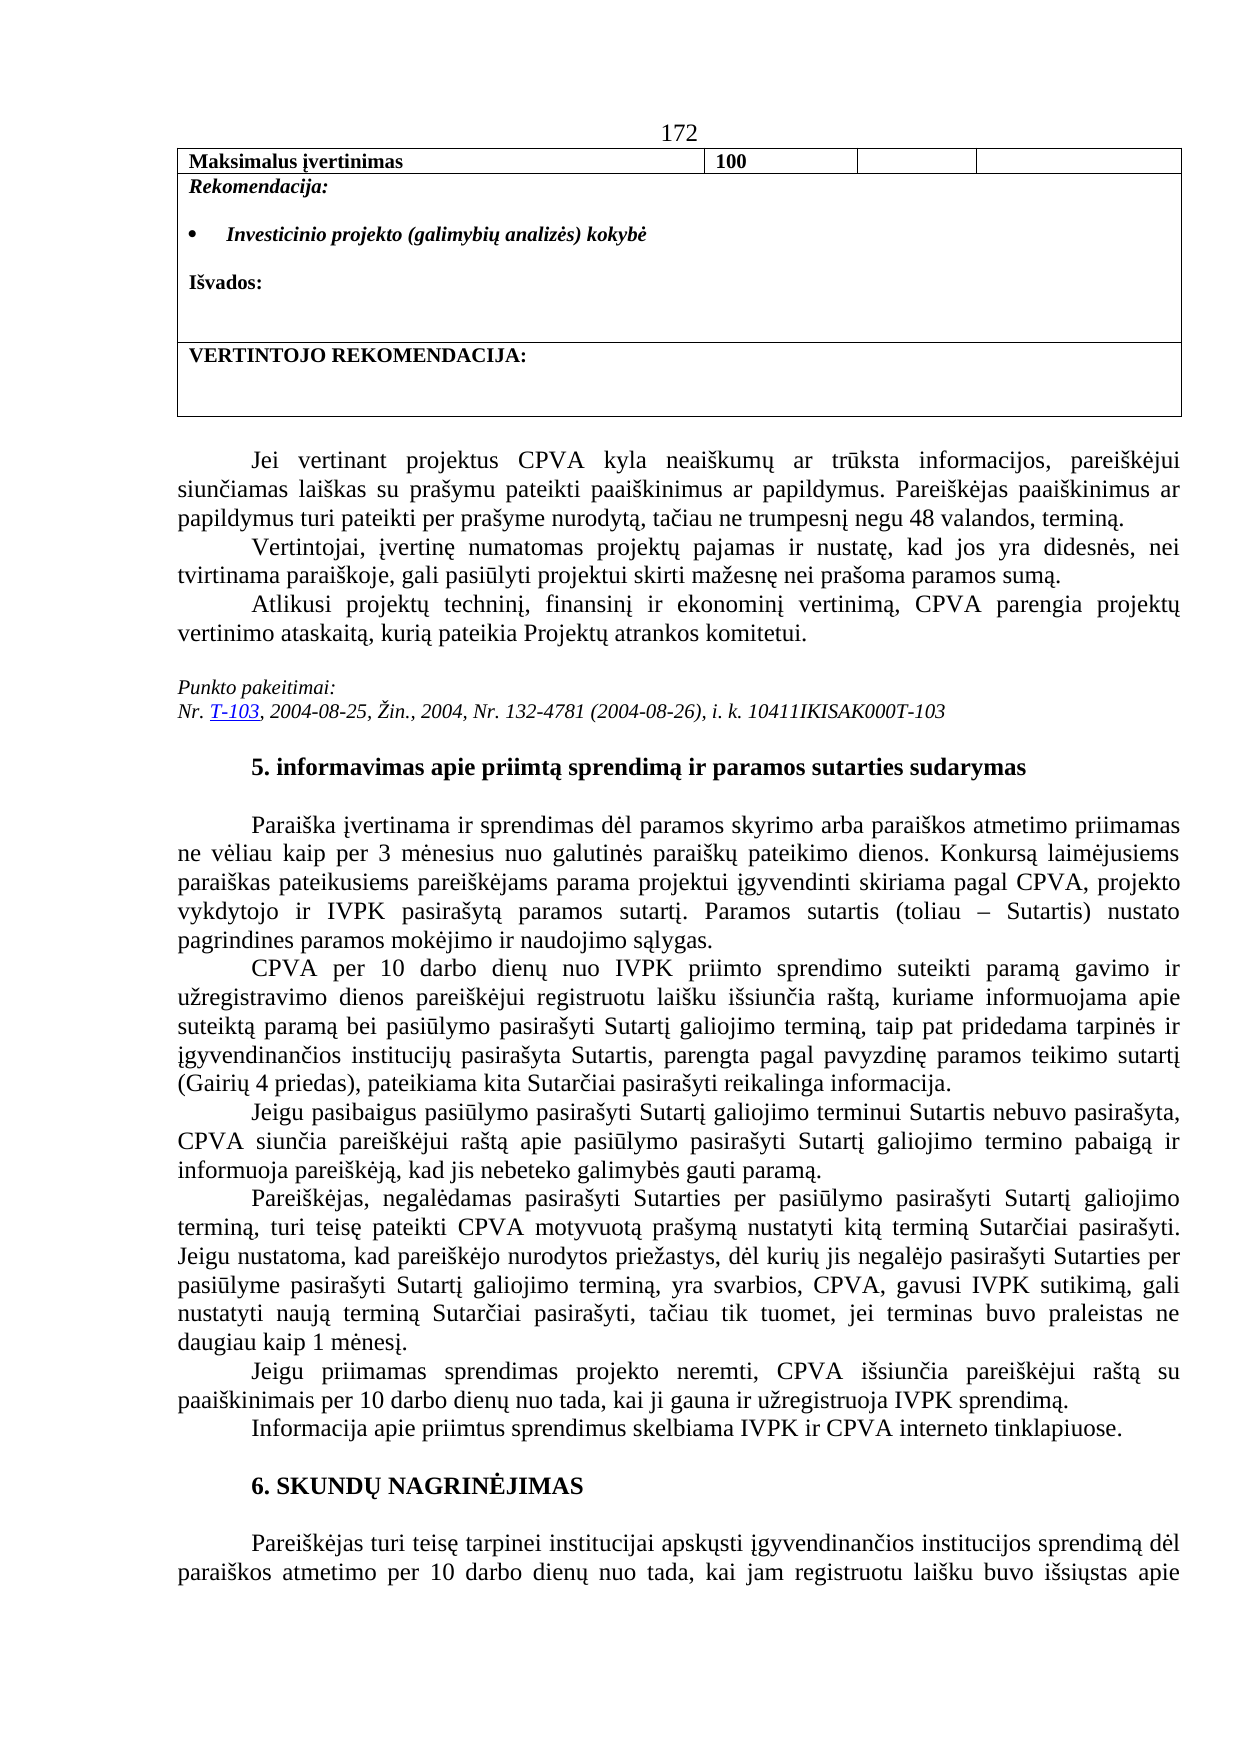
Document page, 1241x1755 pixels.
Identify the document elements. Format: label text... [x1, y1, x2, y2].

text Pareiškėjas turi teisę tarpinei institucijai apskųsti įgyvendinančios institucijos sprendimą dėl paraiškos atmetimo per 10 darbo dienų nuo tada, kai jam registruotu laišku buvo išsiųstas apie [177, 1528, 1181, 1586]
text 6. SKUNDŲ NAGRINĖJIMAS [177, 1471, 1181, 1500]
text Vertintojai, įvertinę numatomas projektų pajamas ir nustatę, kad jos yra didesnės, nei tvirtinama paraiškoje, gali pasiūlyti projektui skirti mažesnę nei prašoma paramos sumą. [177, 532, 1181, 589]
table_cell Rekomendacija:  Investicinio projekto (galimybių analizės) kokybė Išvados: [178, 174, 1181, 342]
table_cell [977, 149, 1181, 173]
text Pareiškėjas, negalėdamas pasirašyti Sutarties per pasiūlymo pasirašyti Sutartį galiojimo terminą, turi teisę pateikti CPVA motyvuotą prašymą nustatyti kitą terminą Sutarčiai pasirašyti. Jeigu nustatoma, kad pareiškėjo nurodytos priežastys, dėl kurių jis negalėjo pasirašyti Sutarties per pasiūlyme pasirašyti Sutartį galiojimo terminą, yra svarbios, CPVA, gavusi IVPK sutikimą, gali nustatyti naują terminą Sutarčiai pasirašyti, tačiau tik tuomet, jei terminas buvo praleistas ne daugiau kaip 1 mėnesį. [177, 1183, 1181, 1356]
text Atlikusi projektų techninį, finansinį ir ekonominį vertinimą, CPVA parengia projektų vertinimo ataskaitą, kurią pateikia Projektų atrankos komitetui. [177, 589, 1181, 647]
text Nr. T-103, 2004-08-25, Žin., 2004, Nr. 132-4781 (2004-08-26), i. k. 10411IKISAK000T-103 [177, 699, 1181, 723]
table_cell VERTINTOJO REKOMENDACIJA: [178, 343, 1181, 416]
table_cell [858, 149, 976, 173]
text CPVA per 10 darbo dienų nuo IVPK priimto sprendimo suteikti paramą gavimo ir užregistravimo dienos pareiškėjui registruotu laišku išsiunčia raštą, kuriame informuojama apie suteiktą paramą bei pasiūlymo pasirašyti Sutartį galiojimo terminą, taip pat pridedama tarpinės ir įgyvendinančios institucijų pasirašyta Sutartis, parengta pagal pavyzdinę paramos teikimo sutartį (Gairių 4 priedas), pateikiama kita Sutarčiai pasirašyti reikalinga informacija. [177, 953, 1181, 1097]
text 5. informavimas apie priimtą sprendimą ir paramos sutarties sudarymas [177, 752, 1181, 781]
text Jeigu pasibaigus pasiūlymo pasirašyti Sutartį galiojimo terminui Sutartis nebuvo pasirašyta, CPVA siunčia pareiškėjui raštą apie pasiūlymo pasirašyti Sutartį galiojimo termino pabaigą ir informuoja pareiškėją, kad jis nebeteko galimybės gauti paramą. [177, 1097, 1181, 1183]
text Informacija apie priimtus sprendimus skelbiama IVPK ir CPVA interneto tinklapiuose. [177, 1413, 1181, 1442]
table_cell 100 [705, 149, 857, 173]
text Jei vertinant projektus CPVA kyla neaiškumų ar trūksta informacijos, pareiškėjui siunčiamas laiškas su prašymu pateikti paaiškinimus ar papildymus. Pareiškėjas paaiškinimus ar papildymus turi pateikti per prašyme nurodytą, tačiau ne trumpesnį negu 48 valandos, terminą. [177, 445, 1181, 532]
text Jeigu priimamas sprendimas projekto neremti, CPVA išsiunčia pareiškėjui raštą su paaiškinimais per 10 darbo dienų nuo tada, kai ji gauna ir užregistruoja IVPK sprendimą. [177, 1356, 1181, 1413]
table_cell Maksimalus įvertinimas [178, 149, 704, 173]
text Paraiška įvertinama ir sprendimas dėl paramos skyrimo arba paraiškos atmetimo priimamas ne vėliau kaip per 3 mėnesius nuo galutinės paraiškų pateikimo dienos. Konkursą laimėjusiems paraiškas pateikusiems pareiškėjams parama projektui įgyvendinti skiriama pagal CPVA, projekto vykdytojo ir IVPK pasirašytą paramos sutartį. Paramos sutartis (toliau – Sutartis) nustato pagrindines paramos mokėjimo ir naudojimo sąlygas. [177, 810, 1181, 953]
text Punkto pakeitimai: [177, 675, 1181, 699]
